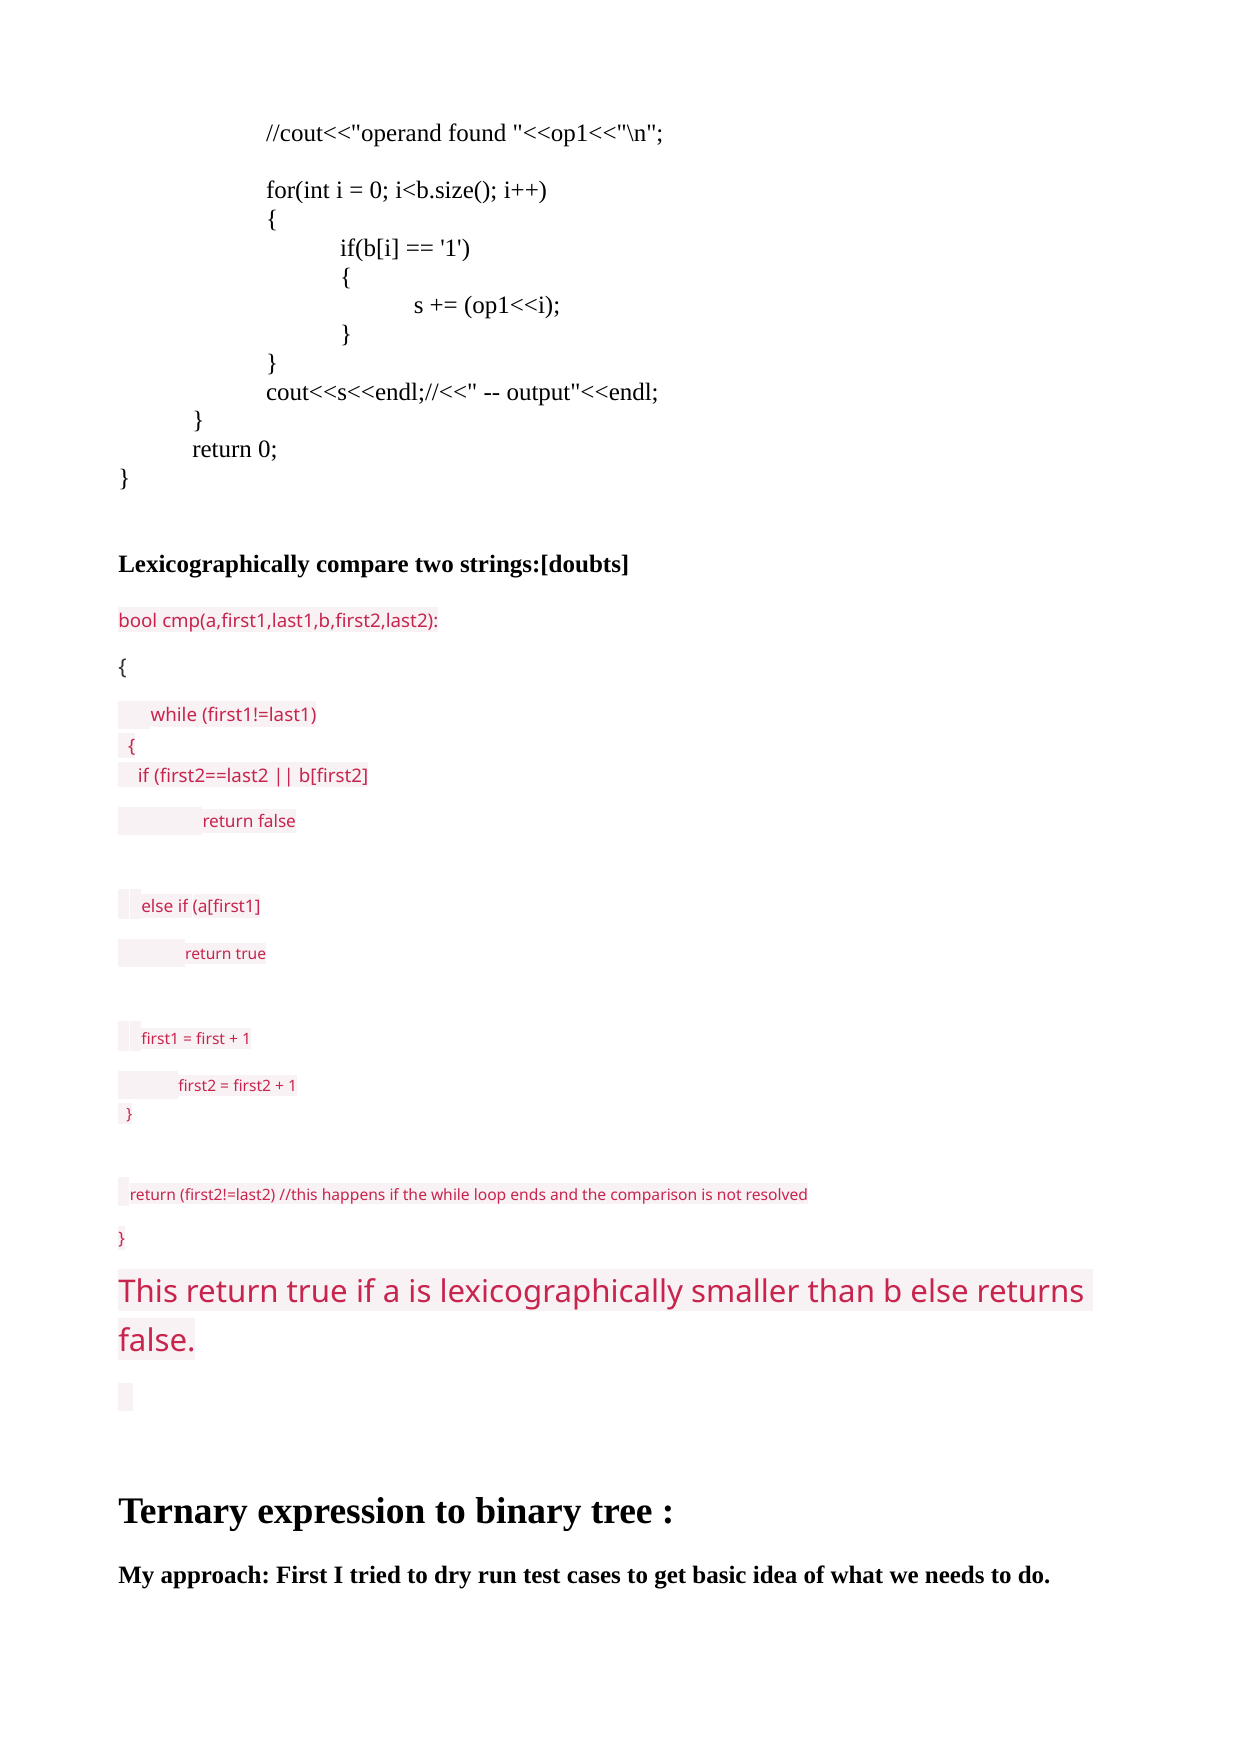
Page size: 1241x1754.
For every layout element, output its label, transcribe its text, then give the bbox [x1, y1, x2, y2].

text for(int i = 0; i<b.size(); i++) [118, 176, 1122, 204]
text return false [118, 807, 1122, 835]
text else if (a[first1] [118, 855, 1122, 919]
text My approach: First I tried to dry run test cases to get basic idea of what we needs to do. [118, 1560, 1122, 1589]
text s += (op1<<i); [118, 291, 1122, 319]
text if(b[i] == '1') [118, 233, 1122, 262]
text return (first2!=last2) //this happens if the while loop ends and the comparison is not resolved [118, 1142, 1122, 1206]
text } [118, 463, 1122, 492]
text { [118, 262, 1122, 291]
text Lexicographically compare two strings:[doubts] [118, 549, 1122, 578]
text } [118, 1226, 1122, 1250]
text } [118, 406, 1122, 434]
text { [118, 204, 1122, 233]
text Ternary expression to binary tree : [118, 1488, 1122, 1531]
text first1 = first + 1 [118, 987, 1122, 1051]
text } [118, 348, 1122, 377]
text //cout<<"operand found "<<op1<<"\n"; [118, 118, 1122, 147]
text while (first1!=last1) { if (first2==last2 || b[first2] [118, 701, 1122, 787]
text first2 = first2 + 1 } [118, 1071, 1122, 1124]
text { [118, 651, 1122, 681]
text return 0; [118, 434, 1122, 463]
text } [118, 319, 1122, 348]
text return true [118, 939, 1122, 967]
text cout<<s<<endl;//<<" -- output"<<endl; [118, 377, 1122, 406]
text bool cmp(a,first1,last1,b,first2,last2): [118, 607, 1122, 632]
text This return true if a is lexicographically smaller than b else returns false. [118, 1269, 1122, 1360]
